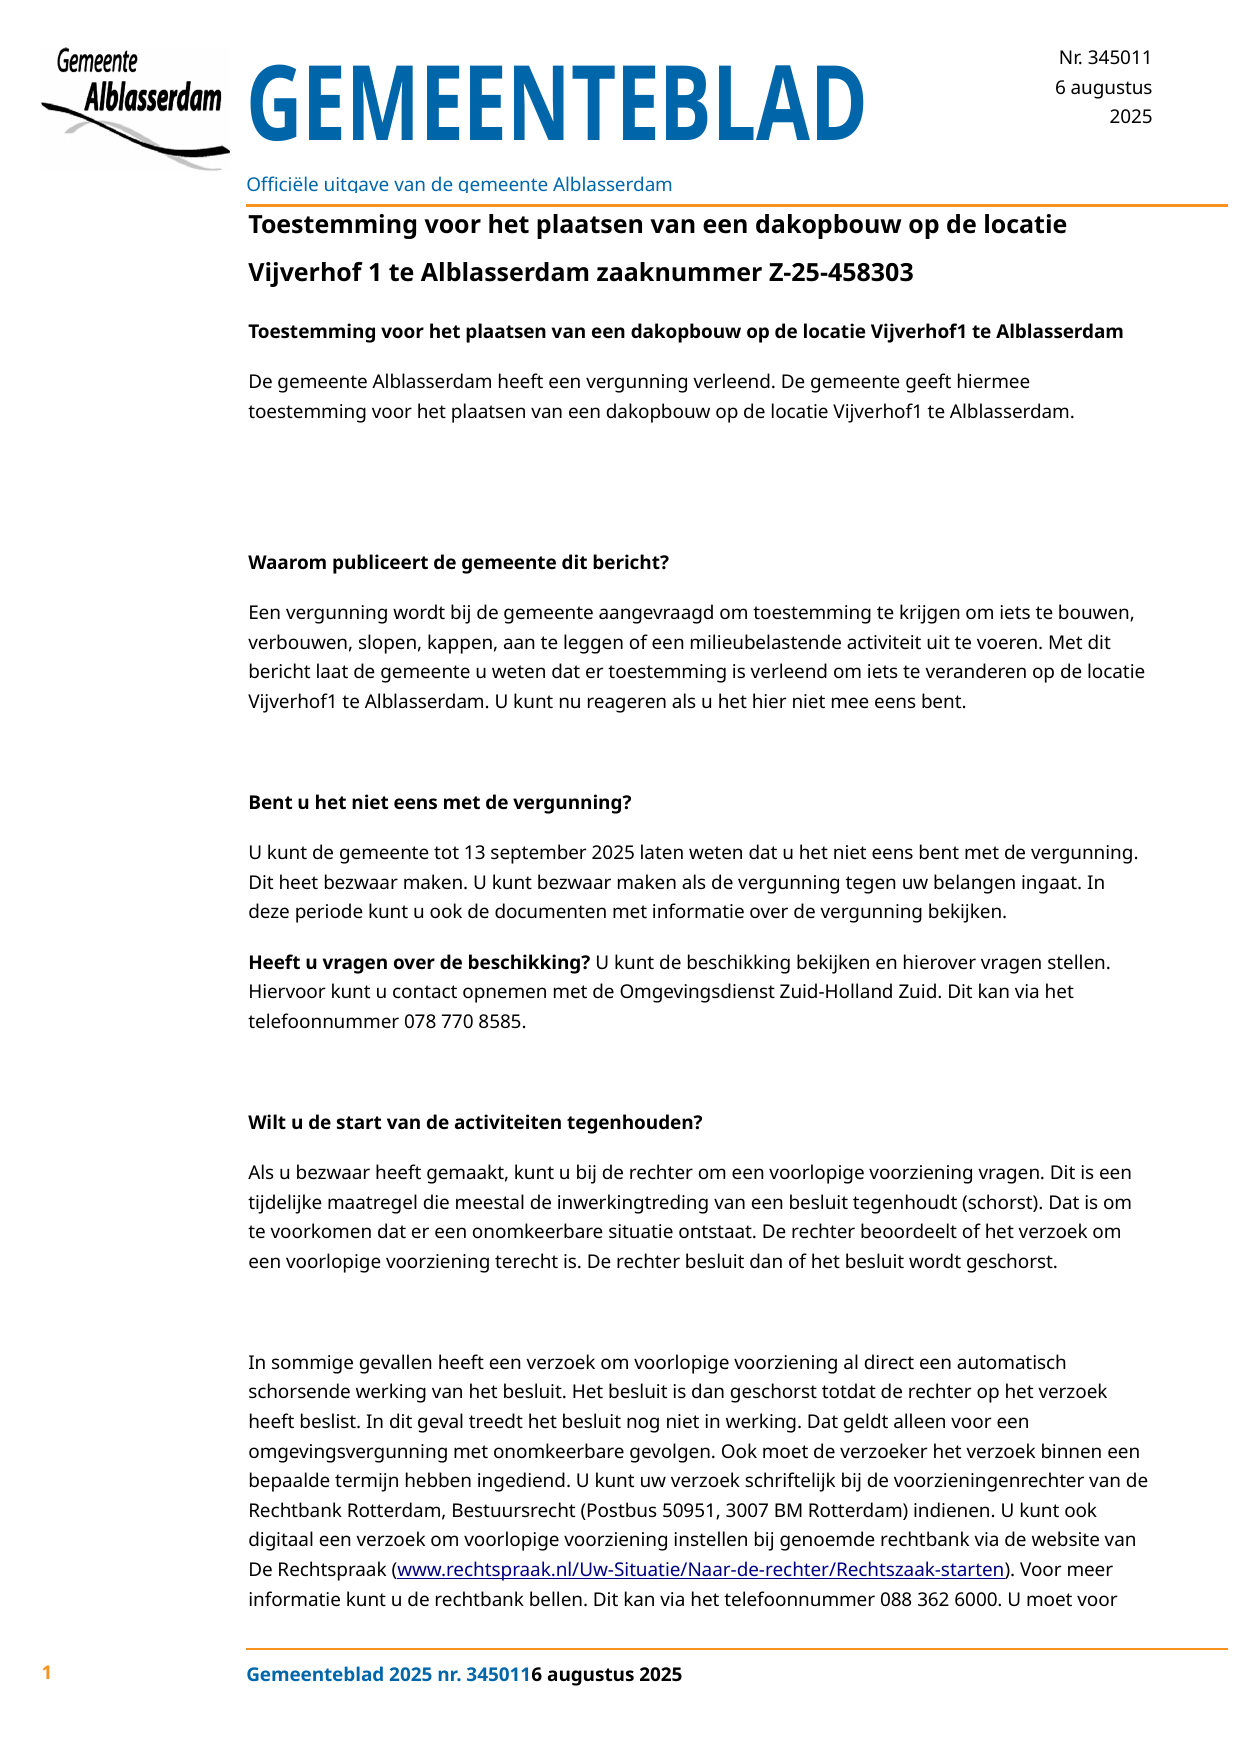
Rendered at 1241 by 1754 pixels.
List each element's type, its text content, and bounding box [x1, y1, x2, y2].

text In sommige gevallen heeft een verzoek om voorlopige voorziening al direct een automatisch schorsende werking van het besluit. Het besluit is dan geschorst totdat de rechter op het verzoek heeft beslist. In dit geval treedt het besluit nog niet in werking. Dat geldt alleen voor een omgevingsvergunning met onomkeerbare gevolgen. Ook moet de verzoeker het verzoek binnen een bepaalde termijn hebben ingediend. U kunt uw verzoek schriftelijk bij de voorzieningenrechter van de Rechtbank Rotterdam, Bestuursrecht (Postbus 50951, 3007 BM Rotterdam) indienen. U kunt ook digitaal een verzoek om voorlopige voorziening instellen bij genoemde rechtbank via de website van De Rechtspraak (www.rechtspraak.nl/Uw-Situatie/Naar-de-rechter/Rechtszaak-starten). Voor meer informatie kunt u de rechtbank bellen. Dit kan via het telefoonnummer 088 362 6000. U moet voor [248, 1349, 1152, 1612]
text Toestemming voor het plaatsen van een dakopbouw op de locatie Vijverhof1 te Alblasserdam [248, 318, 1152, 344]
text Wilt u de start van de activiteiten tegenhouden? [248, 1109, 1152, 1135]
text Toestemming voor het plaatsen van een dakopbouw op de locatie Vijverhof 1 te Alblasserdam zaaknummer Z-25-458303 [248, 207, 1152, 288]
picture [41, 47, 231, 172]
text Heeft u vragen over de beschikking? U kunt de beschikking bekijken en hierover vragen stellen. Hiervoor kunt u contact opnemen met de Omgevingsdienst Zuid-Holland Zuid. Dit kan via het telefoonnummer 078 770 8585. [248, 949, 1152, 1034]
text U kunt de gemeente tot 13 september 2025 laten weten dat u het niet eens bent met de vergunning. Dit heet bezwaar maken. U kunt bezwaar maken als de vergunning tegen uw belangen ingaat. In deze periode kunt u ook de documenten met informatie over de vergunning bekijken. [248, 839, 1152, 924]
text De gemeente Alblasserdam heeft een vergunning verleend. De gemeente geeft hiermee toestemming voor het plaatsen van een dakopbouw op de locatie Vijverhof1 te Alblasserdam. [248, 368, 1152, 424]
text Bent u het niet eens met de vergunning? [248, 789, 1152, 815]
text Waarom publiceert de gemeente dit bericht? [248, 549, 1152, 575]
text Een vergunning wordt bij de gemeente aangevraagd om toestemming te krijgen om iets te bouwen, verbouwen, slopen, kappen, aan te leggen of een milieubelastende activiteit uit te voeren. Met dit bericht laat de gemeente u weten dat er toestemming is verleend om iets te veranderen op de locatie Vijverhof1 te Alblasserdam. U kunt nu reageren als u het hier niet mee eens bent. [248, 599, 1152, 714]
text Als u bezwaar heeft gemaakt, kunt u bij de rechter om een voorlopige voorziening vragen. Dit is een tijdelijke maatregel die meestal de inwerkingtreding van een besluit tegenhoudt (schorst). Dat is om te voorkomen dat er een onomkeerbare situatie ontstaat. De rechter beoordeelt of het verzoek om een voorlopige voorziening terecht is. De rechter besluit dan of het besluit wordt geschorst. [248, 1159, 1152, 1274]
